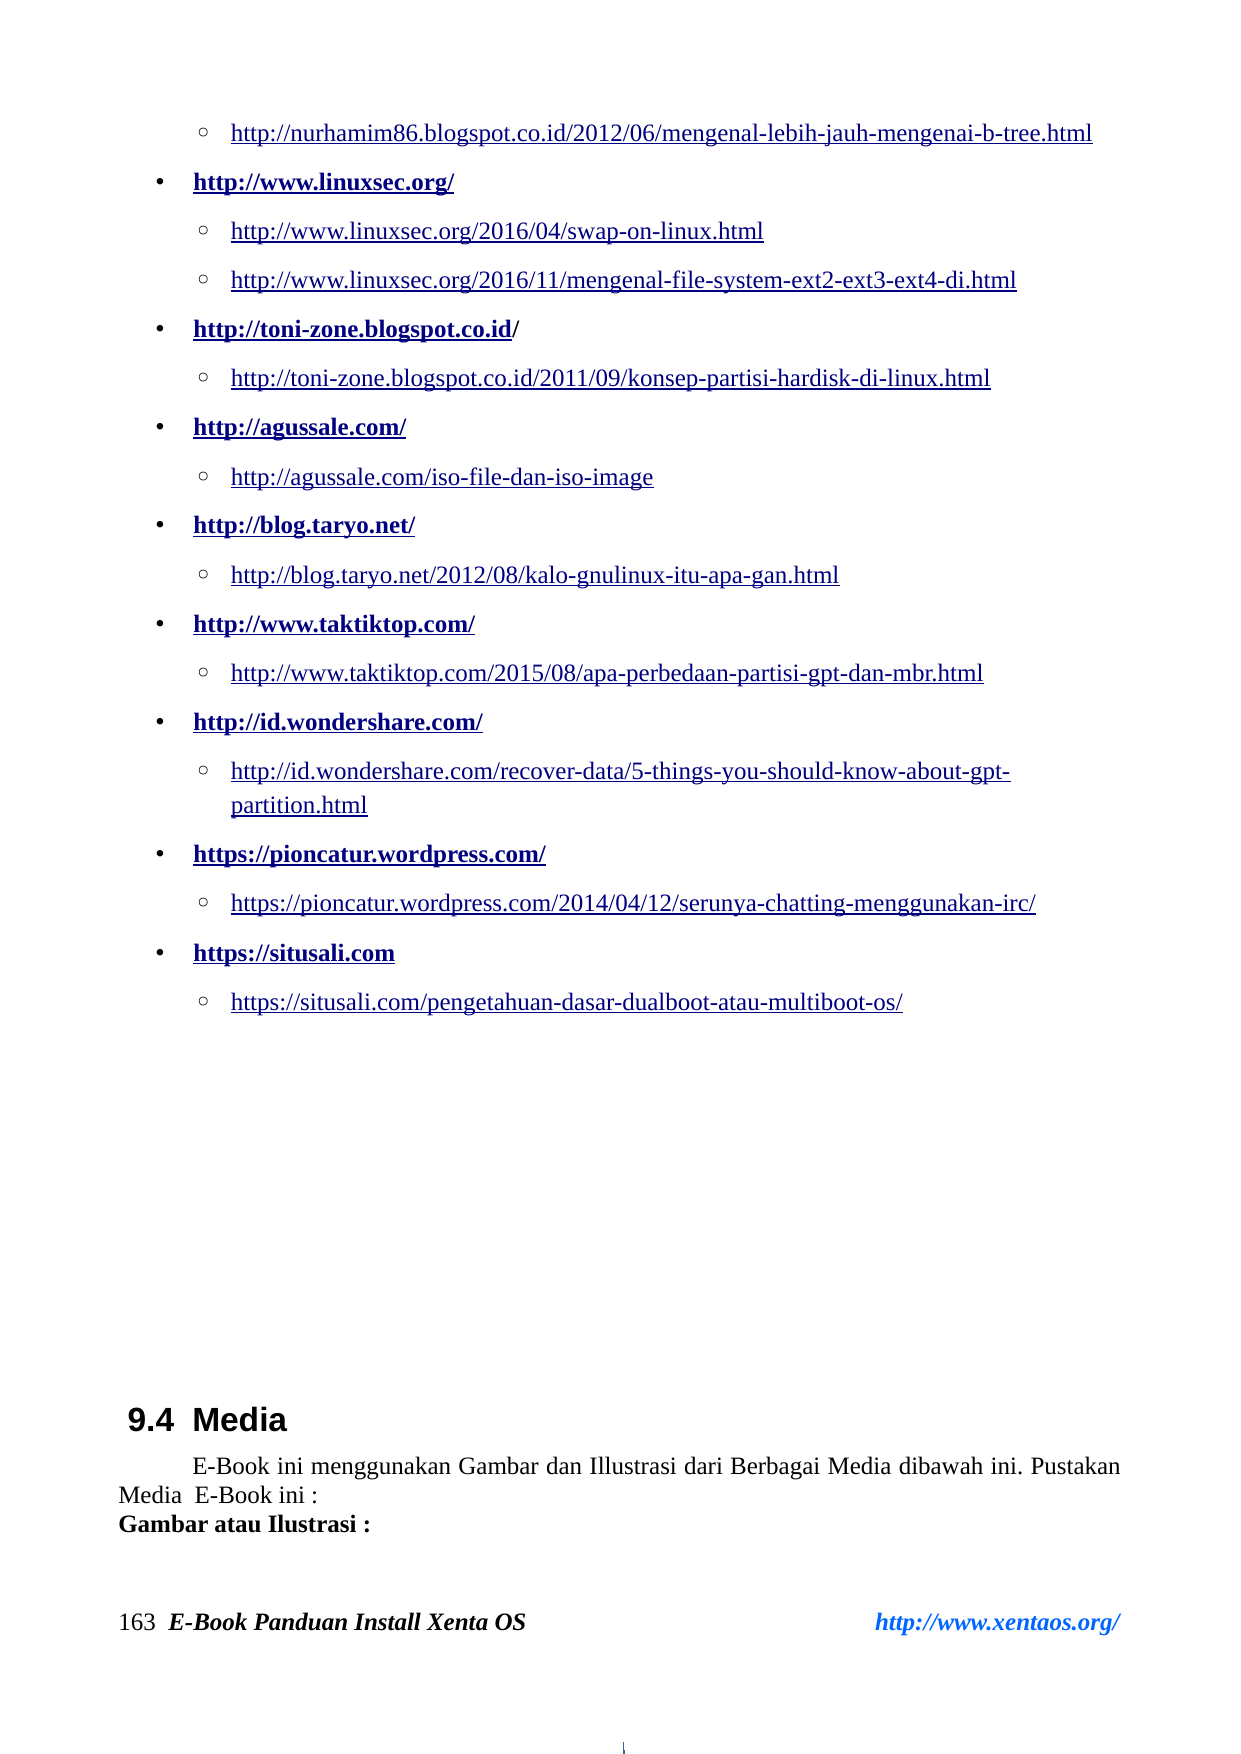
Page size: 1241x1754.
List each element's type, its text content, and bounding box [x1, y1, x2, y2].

list http://blog.taryo.net/2012/08/kalo-gnulinux-itu-apa-gan.html [193, 560, 1122, 588]
list https://pioncatur.wordpress.com/ [156, 839, 1122, 868]
list http://agussale.com/iso-file-dan-iso-image [193, 462, 1122, 490]
list http://www.linuxsec.org/2016/11/mengenal-file-system-ext2-ext3-ext4-di.html [193, 265, 1122, 294]
list http://agussale.com/ [156, 412, 1122, 441]
list http://www.taktiktop.com/ [156, 609, 1122, 637]
list http://www.linuxsec.org/2016/04/swap-on-linux.html [193, 216, 1122, 245]
list https://pioncatur.wordpress.com/2014/04/12/serunya-chatting-menggunakan-irc/ [193, 888, 1122, 917]
subtitle Media [118, 1400, 1122, 1439]
list http://toni-zone.blogspot.co.id/2011/09/konsep-partisi-hardisk-di-linux.html [193, 363, 1122, 392]
text Gambar atau Ilustrasi : [118, 1509, 1122, 1537]
list https://situsali.com [156, 938, 1122, 966]
text E-Book ini menggunakan Gambar dan Illustrasi dari Berbagai Media dibawah ini. Pustakan Media E-Book ini : [118, 1451, 1122, 1509]
list https://situsali.com/pengetahuan-dasar-dualboot-atau-multiboot-os/ [193, 987, 1122, 1015]
list http://id.wondershare.com/ [156, 707, 1122, 736]
list http://toni-zone.blogspot.co.id/ [156, 314, 1122, 343]
list http://id.wondershare.com/recover-data/5-things-you-should-know-about-gpt-partition.html [193, 756, 1122, 819]
list http://blog.taryo.net/ [156, 511, 1122, 539]
list http://www.taktiktop.com/2015/08/apa-perbedaan-partisi-gpt-dan-mbr.html [193, 658, 1122, 687]
list http://nurhamim86.blogspot.co.id/2012/06/mengenal-lebih-jauh-mengenai-b-tree.html [193, 118, 1122, 147]
list http://www.linuxsec.org/ [156, 167, 1122, 196]
